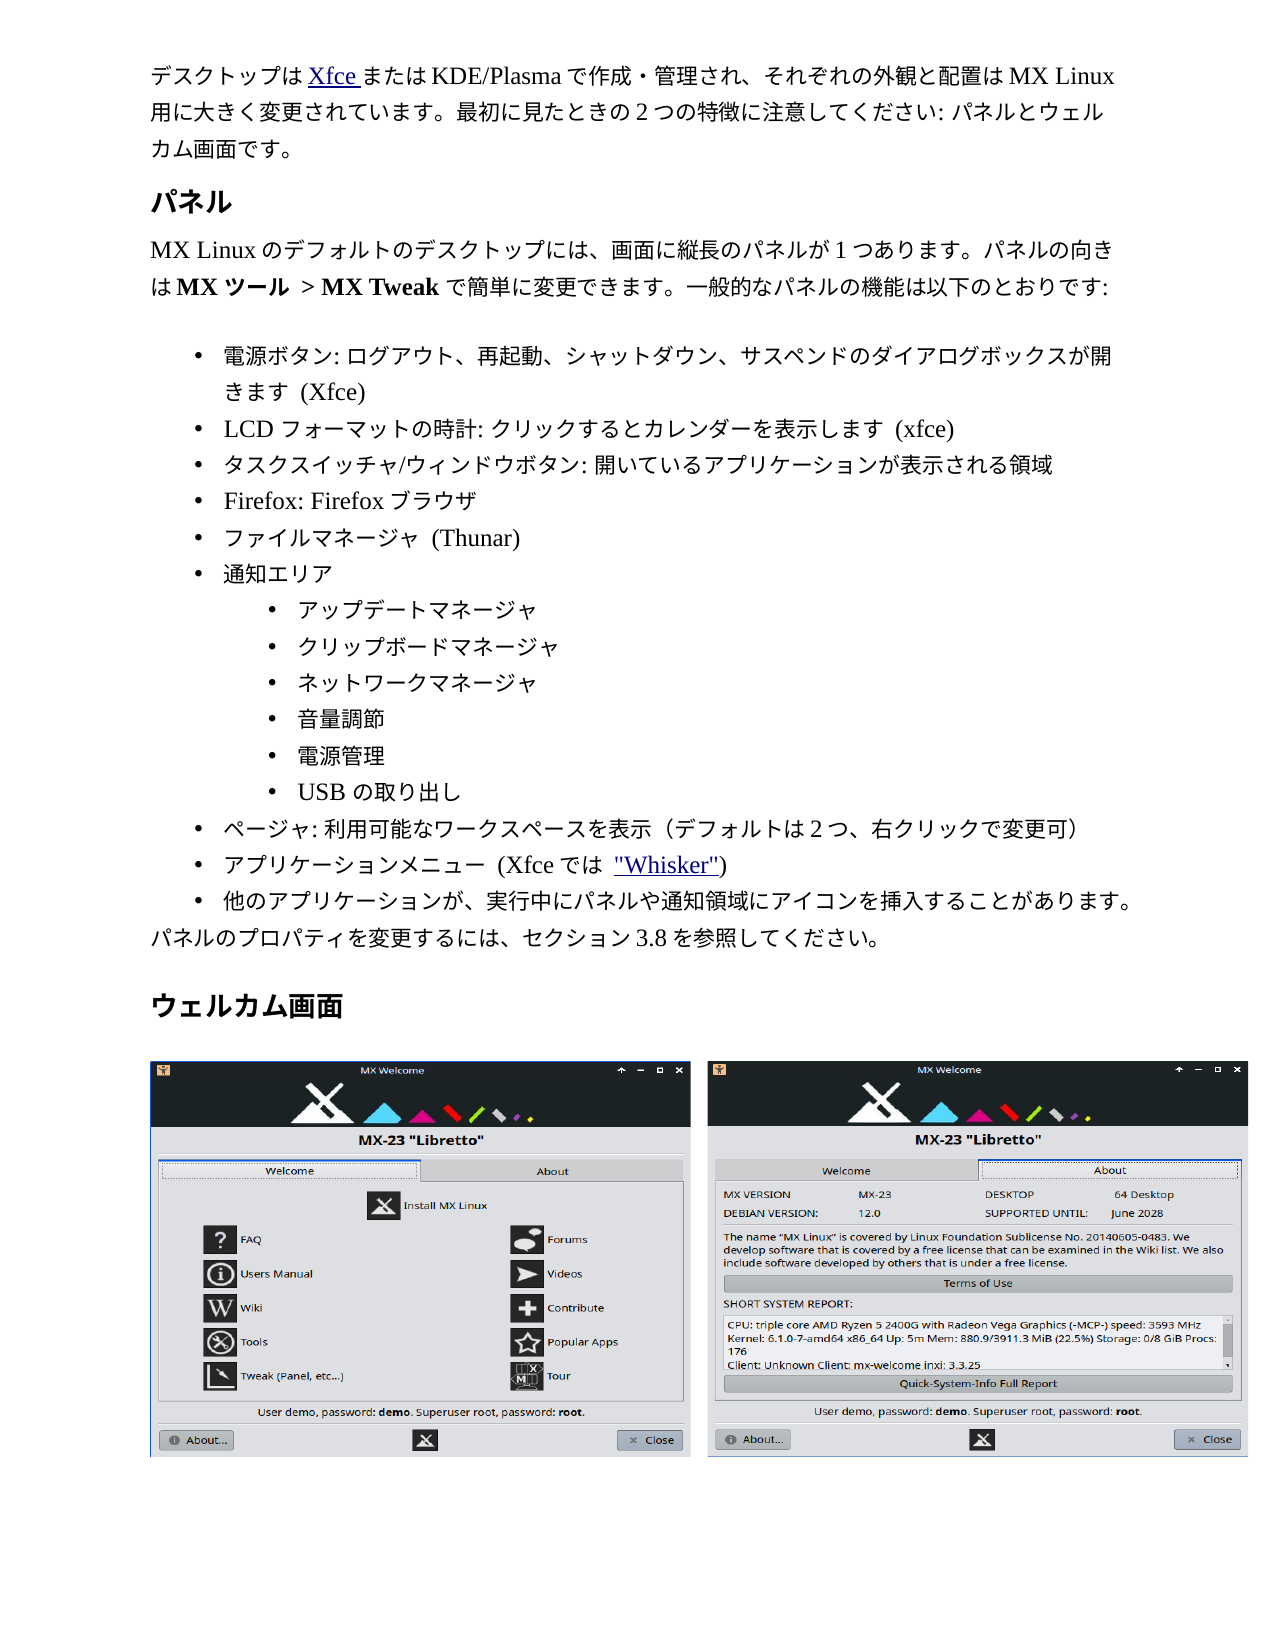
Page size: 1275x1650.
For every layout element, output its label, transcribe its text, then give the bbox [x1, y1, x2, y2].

list USB の取り出し [268, 775, 1125, 807]
list 他のアプリケーションが、実行中にパネルや通知領域にアイコンを挿入することがあります。 [194, 884, 1125, 916]
list 通知エリア [194, 557, 1125, 589]
subtitle ウェルカム画面 [150, 984, 1125, 1024]
picture [150, 1061, 691, 1457]
subtitle パネル [150, 181, 1125, 221]
list 電源管理 [268, 739, 1125, 771]
list 電源ボタン: ログアウト、再起動、シャットダウン、サスペンドのダイアログボックスが開きます (Xfce) [194, 339, 1125, 407]
list アップデートマネージャ [268, 593, 1125, 625]
list 音量調節 [268, 702, 1125, 734]
list クリップボードマネージャ [268, 630, 1125, 661]
text デスクトップはXfceまたはKDE/Plasmaで作成・管理され、それぞれの外観と配置はMX Linux用に大きく変更されています。最初に見たときの2つの特徴に注意してください: パネルとウェルカム画面です。 [150, 59, 1125, 163]
list ページャ: 利用可能なワークスペースを表示（デフォルトは2つ、右クリックで変更可） [194, 812, 1125, 843]
list ファイルマネージャ (Thunar) [194, 521, 1125, 552]
text MX Linuxのデフォルトのデスクトップには、画面に縦長のパネルが1つあります。パネルの向きはMX ツール > MX Tweak で簡単に変更できます。一般的なパネルの機能は以下のとおりです: [150, 233, 1125, 301]
list タスクスイッチャ/ウィンドウボタン: 開いているアプリケーションが表示される領域 [194, 448, 1125, 480]
list アプリケーションメニュー (Xfceでは "Whisker") [194, 848, 1125, 879]
list Firefox: Firefoxブラウザ [194, 484, 1125, 516]
list ネットワークマネージャ [268, 666, 1125, 698]
list LCD フォーマットの時計: クリックするとカレンダーを表示します (xfce) [194, 412, 1125, 443]
picture [707, 1061, 1249, 1457]
text パネルのプロパティを変更するには、セクション3.8を参照してください。 [150, 921, 1125, 952]
